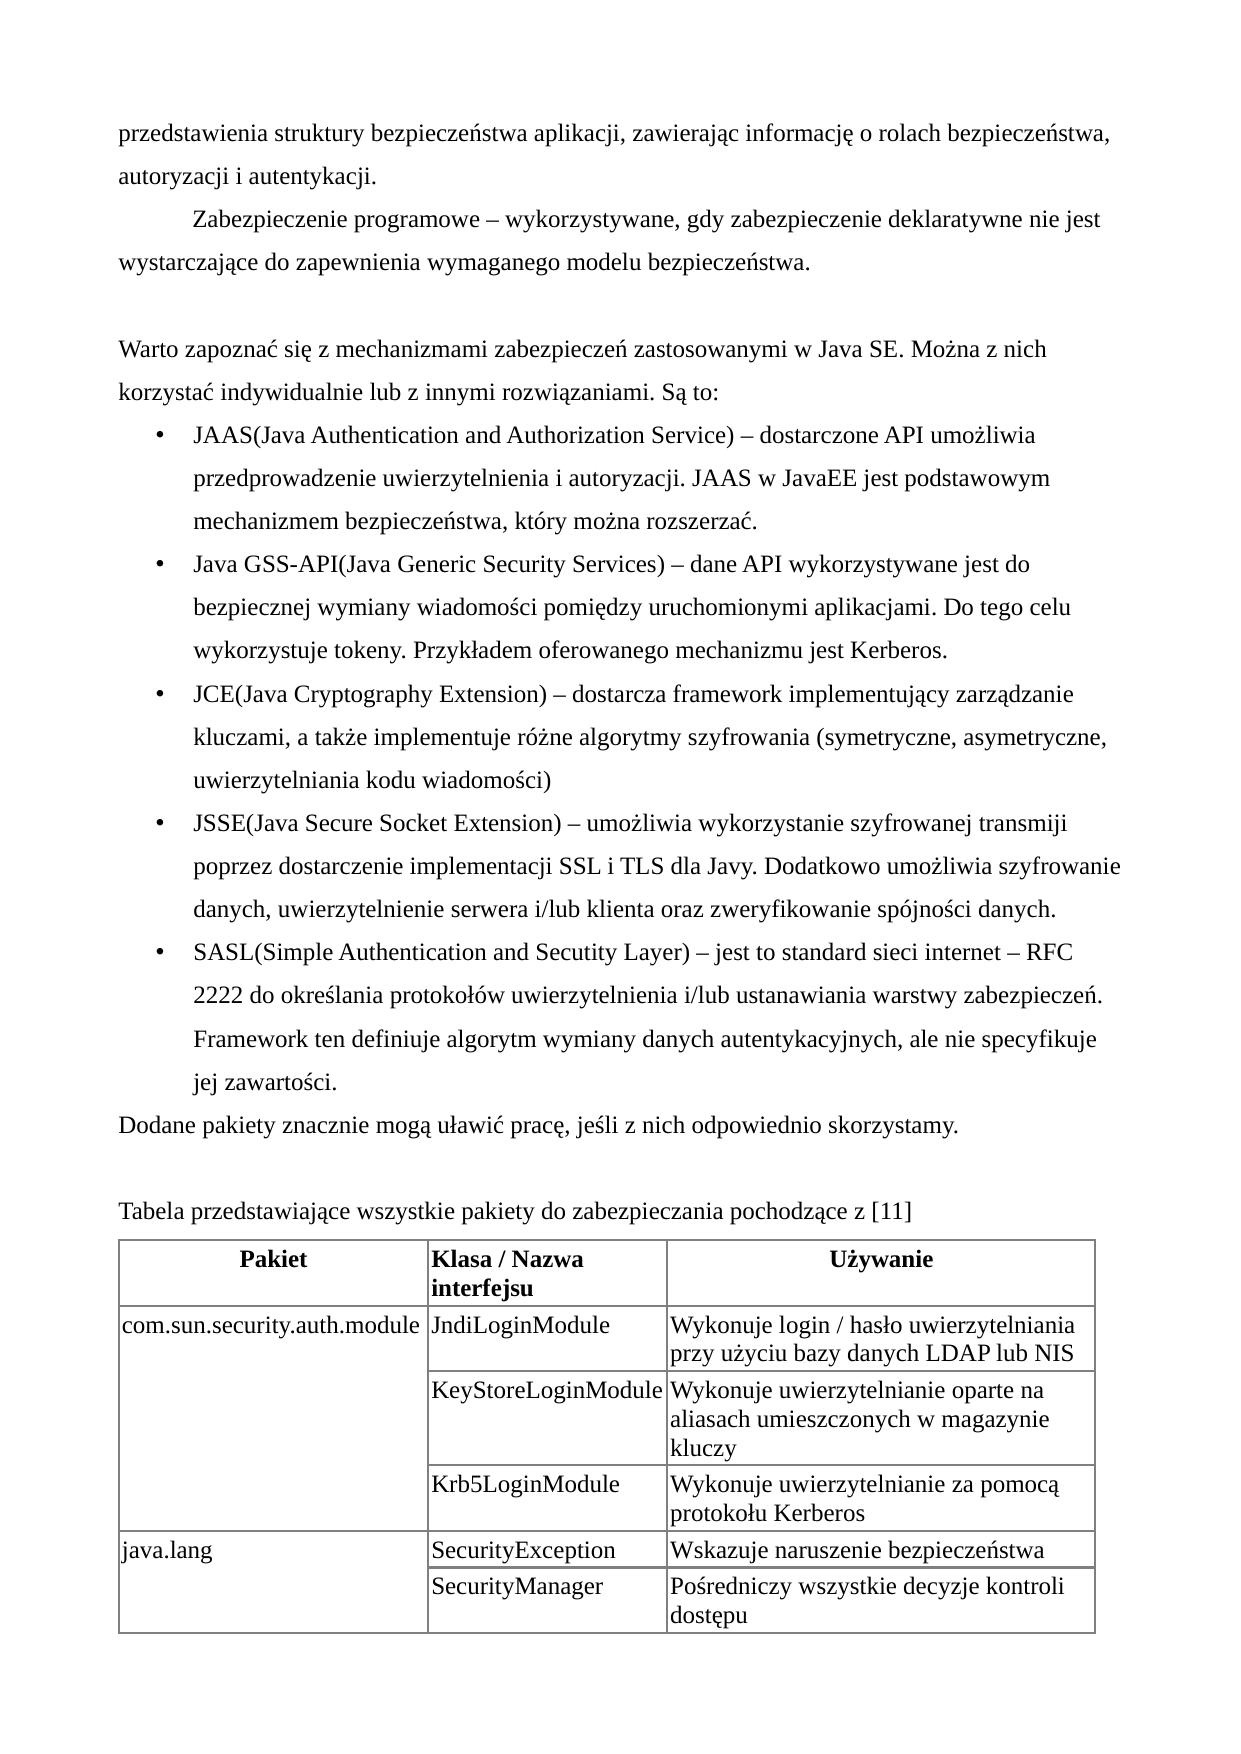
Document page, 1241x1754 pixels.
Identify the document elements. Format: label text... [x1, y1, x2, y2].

table_cell SecurityException [429, 1532, 666, 1566]
table_cell KeyStoreLoginModule [429, 1372, 666, 1464]
table_cell Pośredniczy wszystkie decyzje kontroli dostępu [668, 1569, 1094, 1632]
table_cell Wykonuje uwierzytelnianie oparte na aliasach umieszczonych w magazynie kluczy [668, 1372, 1094, 1464]
table_header Używanie [668, 1241, 1094, 1305]
text przedstawienia struktury bezpieczeństwa aplikacji, zawierając informację o rolach bezpieczeństwa, autoryzacji i autentykacji. [118, 118, 1122, 190]
text Tabela przedstawiające wszystkie pakiety do zabezpieczania pochodzące z [11] [118, 1196, 1122, 1225]
table_cell Krb5LoginModule [429, 1466, 666, 1530]
table_cell Wskazuje naruszenie bezpieczeństwa [668, 1532, 1094, 1566]
list Java GSS-API(Java Generic Security Services) – dane API wykorzystywane jest do bezpiecznej wymiany wiadomości pomiędzy uruchomionymi aplikacjami. Do tego celu wykorzystuje tokeny. Przykładem oferowanego mechanizmu jest Kerberos. [156, 549, 1122, 664]
table_cell SecurityManager [429, 1569, 666, 1632]
text Warto zapoznać się z mechanizmami zabezpieczeń zastosowanymi w Java SE. Można z nich korzystać indywidualnie lub z innymi rozwiązaniami. Są to: [118, 334, 1122, 406]
table_header Pakiet [120, 1241, 427, 1305]
text Zabezpieczenie programowe – wykorzystywane, gdy zabezpieczenie deklaratywne nie jest wystarczające do zapewnienia wymaganego modelu bezpieczeństwa. [118, 204, 1122, 276]
table_cell Wykonuje uwierzytelnianie za pomocą protokołu Kerberos [668, 1466, 1094, 1530]
table_cell JndiLoginModule [429, 1307, 666, 1370]
table_cell com.sun.security.auth.module [120, 1307, 427, 1530]
list JAAS(Java Authentication and Authorization Service) – dostarczone API umożliwia przedprowadzenie uwierzytelnienia i autoryzacji. JAAS w JavaEE jest podstawowym mechanizmem bezpieczeństwa, który można rozszerzać. [156, 420, 1122, 535]
text Dodane pakiety znacznie mogą uławić pracę, jeśli z nich odpowiednio skorzystamy. [118, 1110, 1122, 1139]
list JSSE(Java Secure Socket Extension) – umożliwia wykorzystanie szyfrowanej transmiji poprzez dostarczenie implementacji SSL i TLS dla Javy. Dodatkowo umożliwia szyfrowanie danych, uwierzytelnienie serwera i/lub klienta oraz zweryfikowanie spójności danych. [156, 808, 1122, 923]
table_cell Wykonuje login / hasło uwierzytelniania przy użyciu bazy danych LDAP lub NIS [668, 1307, 1094, 1370]
table_header Klasa / Nazwa interfejsu [429, 1241, 666, 1305]
table_cell java.lang [120, 1532, 427, 1632]
list SASL(Simple Authentication and Secutity Layer) – jest to standard sieci internet – RFC 2222 do określania protokołów uwierzytelnienia i/lub ustanawiania warstwy zabezpieczeń. Framework ten definiuje algorytm wymiany danych autentykacyjnych, ale nie specyfikuje jej zawartości. [156, 937, 1122, 1096]
list JCE(Java Cryptography Extension) – dostarcza framework implementujący zarządzanie kluczami, a także implementuje różne algorytmy szyfrowania (symetryczne, asymetryczne, uwierzytelniania kodu wiadomości) [156, 679, 1122, 794]
